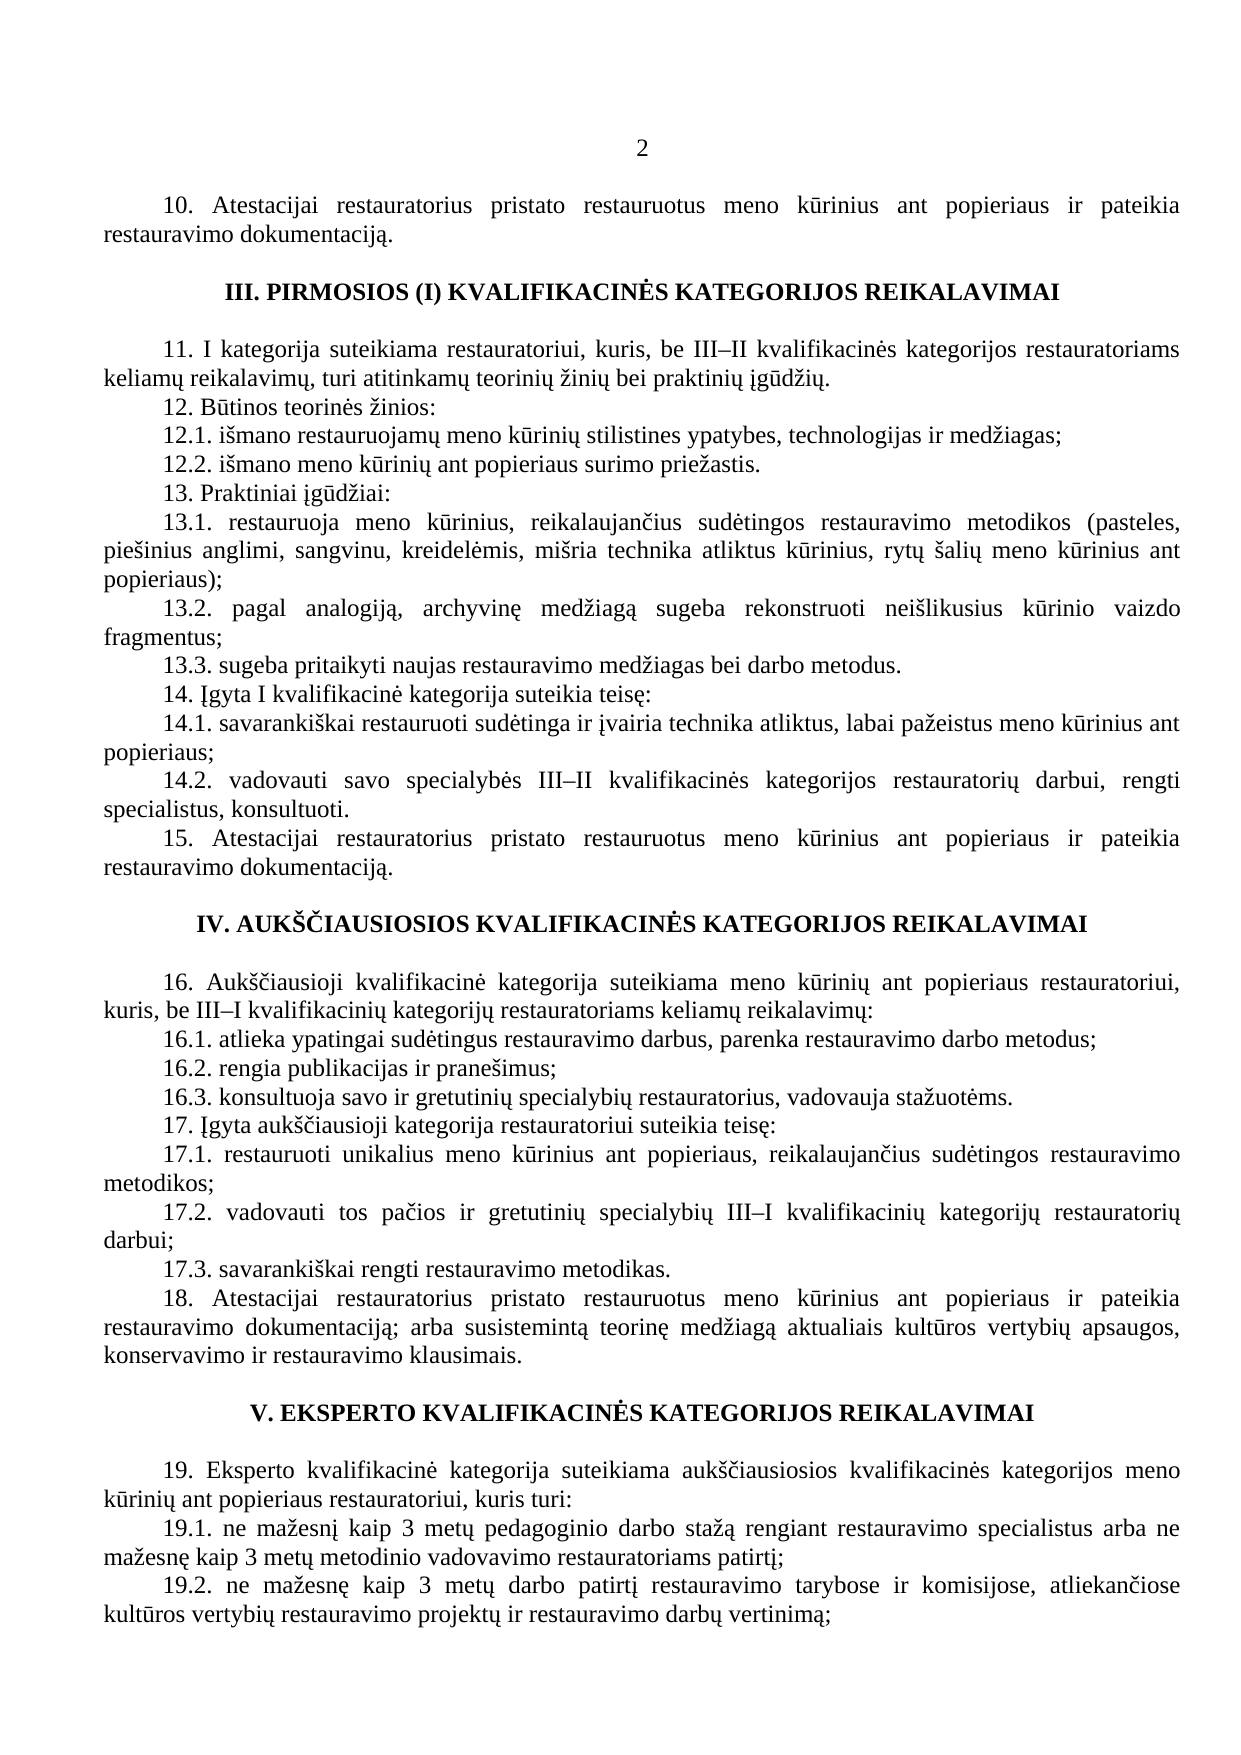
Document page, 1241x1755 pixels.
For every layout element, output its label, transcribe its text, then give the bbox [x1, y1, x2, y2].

text 19.2. ne mažesnę kaip 3 metų darbo patirtį restauravimo tarybose ir komisijose, atliekančiose kultūros vertybių restauravimo projektų ir restauravimo darbų vertinimą; [103, 1570, 1181, 1628]
text 12.1. išmano restauruojamų meno kūrinių stilistines ypatybes, technologijas ir medžiagas; [103, 420, 1181, 449]
text 17.1. restauruoti unikalius meno kūrinius ant popieriaus, reikalaujančius sudėtingos restauravimo metodikos; [103, 1139, 1181, 1197]
text 16.2. rengia publikacijas ir pranešimus; [103, 1053, 1181, 1082]
text 16.1. atlieka ypatingai sudėtingus restauravimo darbus, parenka restauravimo darbo metodus; [103, 1024, 1181, 1053]
text V. EKSPERTO KVALIFIKACINĖS KATEGORIJOS REIKALAVIMAI [103, 1398, 1181, 1427]
text IV. AUKŠČIAUSIOSIOS KVALIFIKACINĖS KATEGORIJOS REIKALAVIMAI [103, 909, 1181, 938]
text 10. Atestacijai restauratorius pristato restauruotus meno kūrinius ant popieriaus ir pateikia restauravimo dokumentaciją. [103, 190, 1181, 248]
text 16.3. konsultuoja savo ir gretutinių specialybių restauratorius, vadovauja stažuotėms. [103, 1082, 1181, 1110]
text 17. Įgyta aukščiausioji kategorija restauratoriui suteikia teisę: [103, 1110, 1181, 1139]
text 17.2. vadovauti tos pačios ir gretutinių specialybių III–I kvalifikacinių kategorijų restauratorių darbui; [103, 1197, 1181, 1254]
text 14.1. savarankiškai restauruoti sudėtinga ir įvairia technika atliktus, labai pažeistus meno kūrinius ant popieriaus; [103, 708, 1181, 765]
text 13.1. restauruoja meno kūrinius, reikalaujančius sudėtingos restauravimo metodikos (pasteles, piešinius anglimi, sangvinu, kreidelėmis, mišria technika atliktus kūrinius, rytų šalių meno kūrinius ant popieriaus); [103, 507, 1181, 593]
text 13.2. pagal analogiją, archyvinę medžiagą sugeba rekonstruoti neišlikusius kūrinio vaizdo fragmentus; [103, 593, 1181, 650]
text 16. Aukščiausioji kvalifikacinė kategorija suteikiama meno kūrinių ant popieriaus restauratoriui, kuris, be III–I kvalifikacinių kategorijų restauratoriams keliamų reikalavimų: [103, 967, 1181, 1024]
text 14. Įgyta I kvalifikacinė kategorija suteikia teisę: [103, 679, 1181, 708]
text 17.3. savarankiškai rengti restauravimo metodikas. [103, 1254, 1181, 1283]
text 12. Būtinos teorinės žinios: [103, 392, 1181, 420]
text 15. Atestacijai restauratorius pristato restauruotus meno kūrinius ant popieriaus ir pateikia restauravimo dokumentaciją. [103, 823, 1181, 880]
text 12.2. išmano meno kūrinių ant popieriaus surimo priežastis. [103, 449, 1181, 478]
text 13. Praktiniai įgūdžiai: [103, 478, 1181, 507]
text 19.1. ne mažesnį kaip 3 metų pedagoginio darbo stažą rengiant restauravimo specialistus arba ne mažesnę kaip 3 metų metodinio vadovavimo restauratoriams patirtį; [103, 1513, 1181, 1570]
text 11. I kategorija suteikiama restauratoriui, kuris, be III–II kvalifikacinės kategorijos restauratoriams keliamų reikalavimų, turi atitinkamų teorinių žinių bei praktinių įgūdžių. [103, 334, 1181, 392]
text 19. Eksperto kvalifikacinė kategorija suteikiama aukščiausiosios kvalifikacinės kategorijos meno kūrinių ant popieriaus restauratoriui, kuris turi: [103, 1455, 1181, 1513]
text 18. Atestacijai restauratorius pristato restauruotus meno kūrinius ant popieriaus ir pateikia restauravimo dokumentaciją; arba susistemintą teorinę medžiagą aktualiais kultūros vertybių apsaugos, konservavimo ir restauravimo klausimais. [103, 1283, 1181, 1369]
text 13.3. sugeba pritaikyti naujas restauravimo medžiagas bei darbo metodus. [103, 650, 1181, 679]
text III. PIRMOSIOS (I) KVALIFIKACINĖS KATEGORIJOS REIKALAVIMAI [103, 277, 1181, 305]
text 14.2. vadovauti savo specialybės III–II kvalifikacinės kategorijos restauratorių darbui, rengti specialistus, konsultuoti. [103, 765, 1181, 823]
